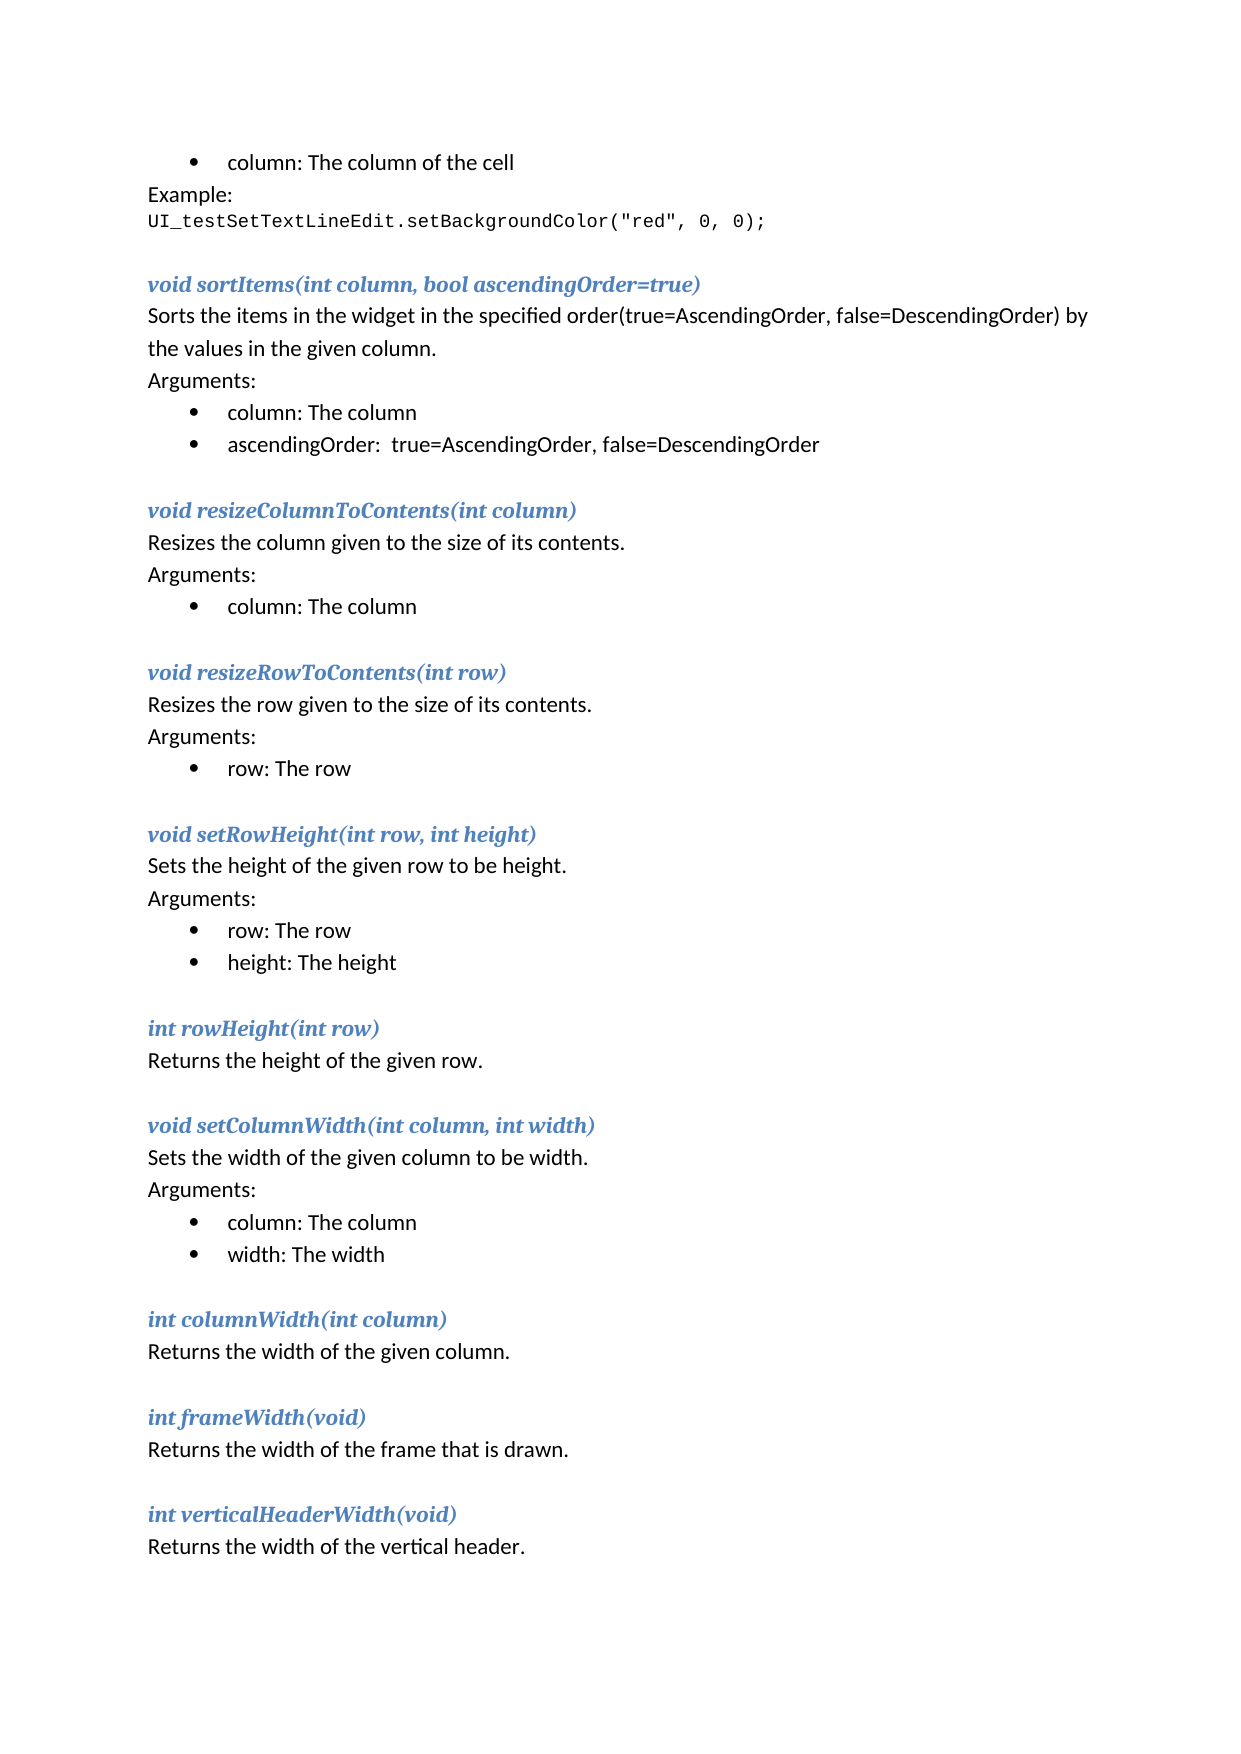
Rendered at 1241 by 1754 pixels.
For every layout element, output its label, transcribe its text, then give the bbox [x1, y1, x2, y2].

text Returns the width of the frame that is drawn. [148, 1435, 1093, 1463]
subtitle int frameWidth(void) [148, 1404, 1093, 1431]
text Arguments: [148, 884, 1093, 912]
text Sets the width of the given column to be width. [148, 1143, 1093, 1171]
list ascendingOrder: true=AscendingOrder, false=DescendingOrder [190, 430, 1093, 458]
text Resizes the row given to the size of its contents. [148, 690, 1093, 718]
subtitle void setRowHeight(int row, int height) [148, 821, 1093, 848]
list column: The column [190, 1208, 1093, 1236]
subtitle int columnWidth(int column) [148, 1307, 1093, 1333]
text Example: [148, 180, 1093, 208]
subtitle void resizeRowToContents(int row) [148, 659, 1093, 686]
subtitle void resizeColumnToContents(int column) [148, 498, 1093, 524]
text Resizes the column given to the size of its contents. [148, 528, 1093, 556]
list column: The column of the cell [190, 148, 1093, 176]
subtitle int rowHeight(int row) [148, 1016, 1093, 1042]
list column: The column [190, 398, 1093, 426]
text Returns the width of the vertical header. [148, 1532, 1093, 1560]
text UI_testSetTextLineEdit.setBackgroundColor("red", 0, 0); [148, 212, 1093, 233]
list row: The row [190, 754, 1093, 782]
list height: The height [190, 948, 1093, 976]
text Sorts the items in the widget in the specified order(true=AscendingOrder, false=DescendingOrder) by the values in the given column. [148, 302, 1093, 362]
subtitle void setColumnWidth(int column, int width) [148, 1113, 1093, 1139]
subtitle void sortItems(int column, bool ascendingOrder=true) [148, 271, 1093, 298]
list row: The row [190, 916, 1093, 944]
list column: The column [190, 592, 1093, 620]
text Arguments: [148, 1175, 1093, 1203]
subtitle int verticalHeaderWidth(void) [148, 1502, 1093, 1528]
text Arguments: [148, 560, 1093, 588]
list width: The width [190, 1240, 1093, 1268]
text Returns the height of the given row. [148, 1046, 1093, 1074]
text Returns the width of the given column. [148, 1337, 1093, 1365]
text Arguments: [148, 722, 1093, 750]
text Arguments: [148, 366, 1093, 394]
text Sets the height of the given row to be height. [148, 852, 1093, 880]
